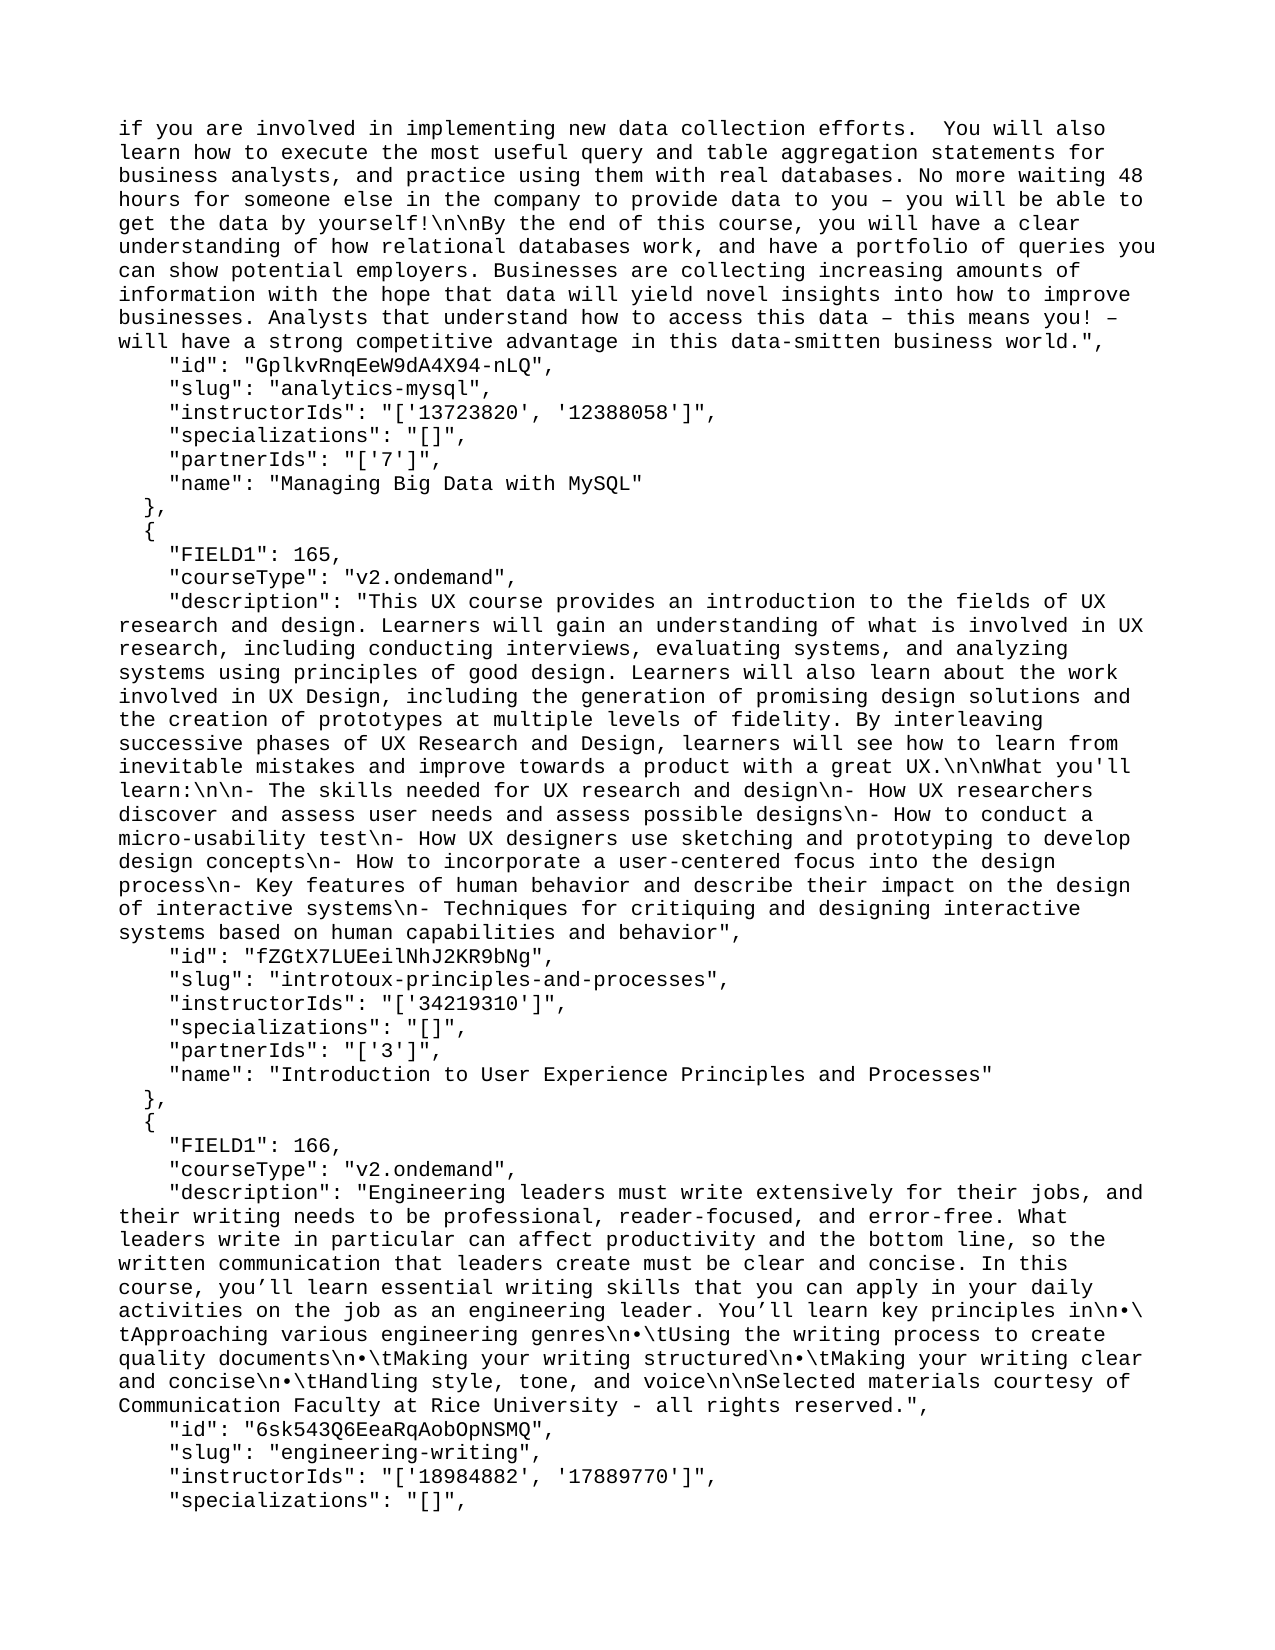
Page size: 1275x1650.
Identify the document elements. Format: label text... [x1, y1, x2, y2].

text "specializations": "[]", [118, 1017, 1157, 1040]
text }, [118, 496, 1157, 520]
text "slug": "analytics-mysql", [118, 378, 1157, 402]
text "name": "Introduction to User Experience Principles and Processes" [118, 1064, 1157, 1088]
text "name": "Managing Big Data with MySQL" [118, 473, 1157, 496]
text "id": "GplkvRnqEeW9dA4X94-nLQ", [118, 354, 1157, 378]
text "id": "6sk543Q6EeaRqAobOpNSMQ", [118, 1419, 1157, 1442]
text "description": "This UX course provides an introduction to the fields of UX research and design. Learners will gain an understanding of what is involved in UX research, including conducting interviews, evaluating systems, and analyzing systems using principles of good design. Learners will also learn about the work involved in UX Design, including the generation of promising design solutions and the creation of prototypes at multiple levels of fidelity. By interleaving successive phases of UX Research and Design, learners will see how to learn from inevitable mistakes and improve towards a product with a great UX.\n\nWhat you'll learn:\n\n- The skills needed for UX research and design\n- How UX researchers discover and assess user needs and assess possible designs\n- How to conduct a micro-usability test\n- How UX designers use sketching and prototyping to develop design concepts\n- How to incorporate a user-centered focus into the design process\n- Key features of human behavior and describe their impact on the design of interactive systems\n- Techniques for critiquing and designing interactive systems based on human capabilities and behavior", [118, 591, 1157, 946]
text { [118, 520, 1157, 544]
text "instructorIds": "['34219310']", [118, 993, 1157, 1017]
text "slug": "introtoux-principles-and-processes", [118, 969, 1157, 993]
text "instructorIds": "['13723820', '12388058']", [118, 402, 1157, 426]
text "FIELD1": 165, [118, 544, 1157, 567]
text "partnerIds": "['3']", [118, 1040, 1157, 1064]
text "partnerIds": "['7']", [118, 449, 1157, 473]
text if you are involved in implementing new data collection efforts. You will also learn how to execute the most useful query and table aggregation statements for business analysts, and practice using them with real databases. No more waiting 48 hours for someone else in the company to provide data to you – you will be able to get the data by yourself!\n\nBy the end of this course, you will have a clear understanding of how relational databases work, and have a portfolio of queries you can show potential employers. Businesses are collecting increasing amounts of information with the hope that data will yield novel insights into how to improve businesses. Analysts that understand how to access this data – this means you! – will have a strong competitive advantage in this data-smitten business world.", [118, 118, 1157, 354]
text "FIELD1": 166, [118, 1135, 1157, 1158]
text "courseType": "v2.ondemand", [118, 1158, 1157, 1182]
text "specializations": "[]", [118, 426, 1157, 449]
text "specializations": "[]", [118, 1489, 1157, 1513]
text "slug": "engineering-writing", [118, 1442, 1157, 1466]
text }, [118, 1088, 1157, 1111]
text "instructorIds": "['18984882', '17889770']", [118, 1466, 1157, 1489]
text "description": "Engineering leaders must write extensively for their jobs, and their writing needs to be professional, reader-focused, and error-free. What leaders write in particular can affect productivity and the bottom line, so the written communication that leaders create must be clear and concise. In this course, you’ll learn essential writing skills that you can apply in your daily activities on the job as an engineering leader. You’ll learn key principles in\n•\tApproaching various engineering genres\n•\tUsing the writing process to create quality documents\n•\tMaking your writing structured\n•\tMaking your writing clear and concise\n•\tHandling style, tone, and voice\n\nSelected materials courtesy of Communication Faculty at Rice University - all rights reserved.", [118, 1182, 1157, 1419]
text "id": "fZGtX7LUEeilNhJ2KR9bNg", [118, 946, 1157, 969]
text "courseType": "v2.ondemand", [118, 567, 1157, 591]
text { [118, 1111, 1157, 1135]
